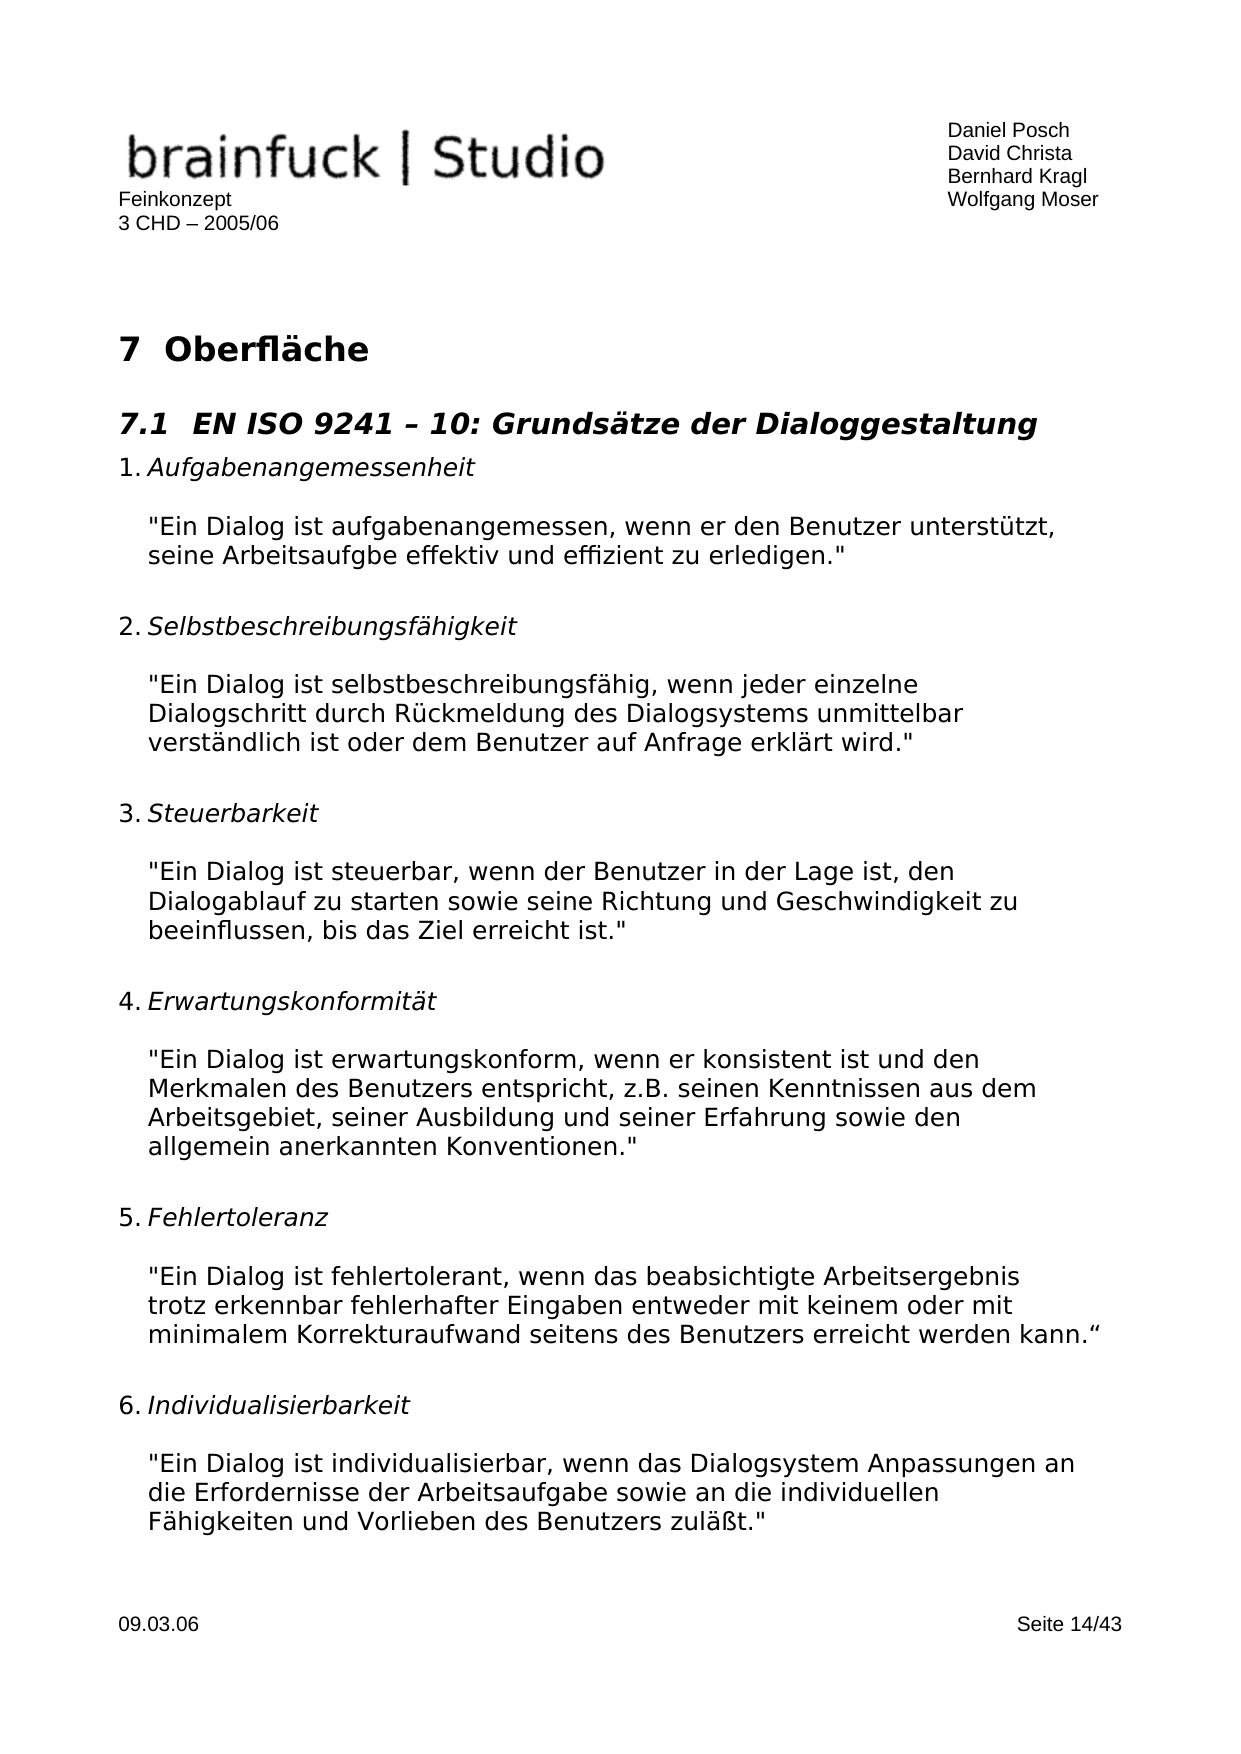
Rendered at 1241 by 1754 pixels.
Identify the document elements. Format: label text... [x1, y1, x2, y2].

subtitle EN ISO 9241 – 10: Grundsätze der Dialoggestaltung [118, 407, 1122, 441]
list Selbstbeschreibungsfähigkeit "Ein Dialog ist selbstbeschreibungsfähig, wenn jeder einzelne Dialogschritt durch Rückmeldung des Dialogsystems unmittelbar verständlich ist oder dem Benutzer auf Anfrage erklärt wird." [118, 612, 1122, 787]
list Individualisierbarkeit "Ein Dialog ist individualisierbar, wenn das Dialogsystem Anpassungen an die Erfordernisse der Arbeitsaufgabe sowie an die individuellen Fähigkeiten und Vorlieben des Benutzers zuläßt." [118, 1391, 1122, 1566]
list Erwartungskonformität "Ein Dialog ist erwartungskonform, wenn er konsistent ist und den Merkmalen des Benutzers entspricht, z.B. seinen Kenntnissen aus dem Arbeitsgebiet, seiner Ausbildung und seiner Erfahrung sowie den allgemein anerkannten Konventionen." [118, 987, 1122, 1191]
list Fehlertoleranz "Ein Dialog ist fehlertolerant, wenn das beabsichtigte Arbeitsergebnis trotz erkennbar fehlerhafter Eingaben entweder mit keinem oder mit minimalem Korrekturaufwand seitens des Benutzers erreicht werden kann.“ [118, 1203, 1122, 1378]
picture [118, 118, 609, 187]
list Steuerbarkeit "Ein Dialog ist steuerbar, wenn der Benutzer in der Lage ist, den Dialogablauf zu starten sowie seine Richtung und Geschwindigkeit zu beeinflussen, bis das Ziel erreicht ist." [118, 799, 1122, 974]
list Aufgabenangemessenheit "Ein Dialog ist aufgabenangemessen, wenn er den Benutzer unterstützt, seine Arbeitsaufgbe effektiv und effizient zu erledigen." [118, 453, 1122, 599]
subtitle Oberfläche [118, 330, 1122, 369]
